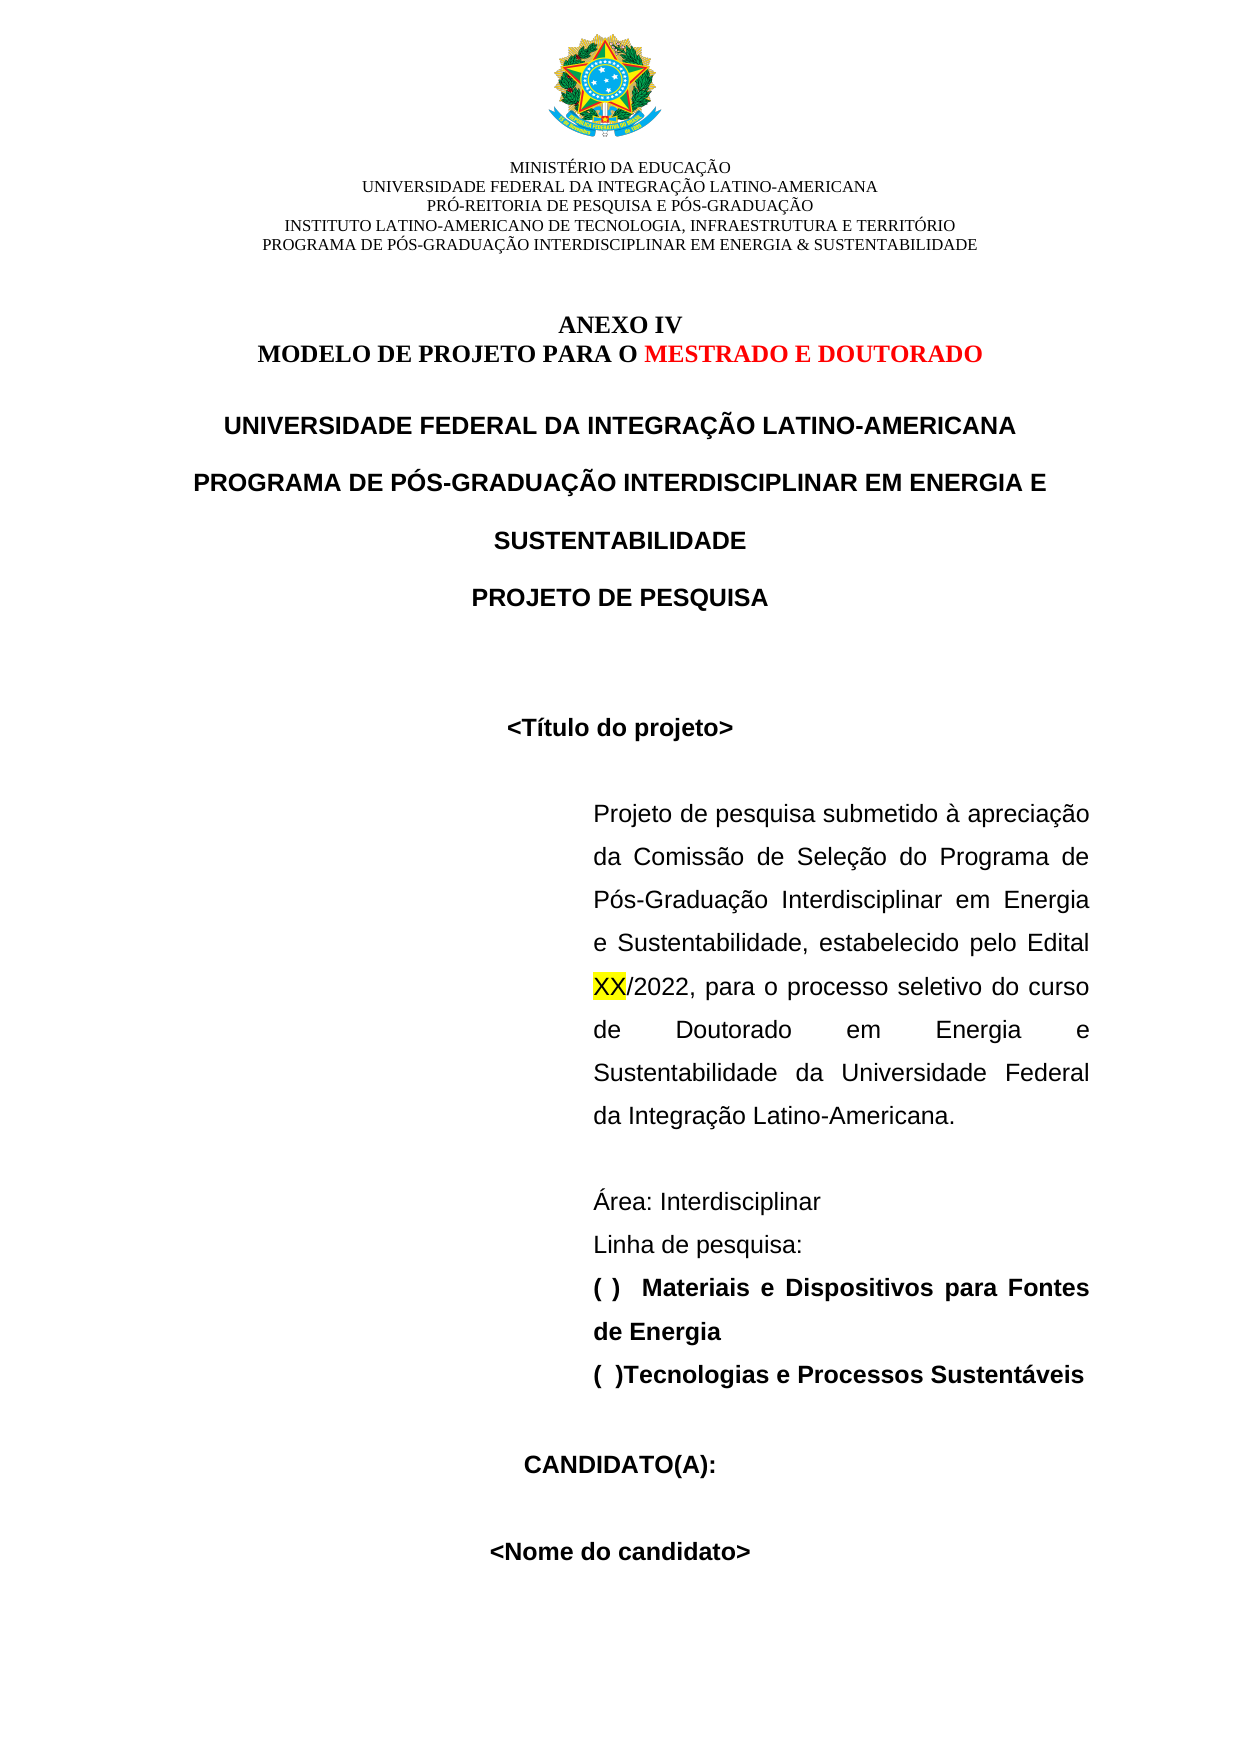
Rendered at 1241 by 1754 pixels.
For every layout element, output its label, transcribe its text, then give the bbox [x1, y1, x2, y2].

text ANEXO IV [150, 310, 1090, 339]
picture [548, 34, 662, 137]
text UNIVERSIDADE FEDERAL DA INTEGRAÇÃO LATINO-AMERICANA [150, 411, 1090, 440]
picture [633, 123, 641, 129]
text Linha de pesquisa: [593, 1230, 1090, 1259]
text ( )Tecnologias e Processos Sustentáveis [593, 1360, 1090, 1388]
text Área: Interdisciplinar [593, 1187, 1090, 1216]
text CANDIDATO(A): [150, 1450, 1090, 1479]
text <Título do projeto> [150, 713, 1090, 742]
text Projeto de pesquisa submetido à apreciação da Comissão de Seleção do Programa de Pós-Graduação Interdisciplinar em Energia e Sustentabilidade, estabelecido pelo Edital XX/2022, para o processo seletivo do curso de Doutorado em Energia e Sustentabilidade da Universidade Federal da Integração Latino-Americana. [593, 799, 1090, 1130]
text MODELO DE PROJETO PARA O MESTRADO E DOUTORADO [150, 339, 1090, 368]
text <Nome do candidato> [150, 1537, 1090, 1565]
text ( ) Materiais e Dispositivos para Fontes de Energia [593, 1273, 1090, 1345]
picture [628, 116, 641, 124]
text PROGRAMA DE PÓS-GRADUAÇÃO INTERDISCIPLINAR EM ENERGIA E SUSTENTABILIDADE [150, 468, 1090, 555]
text PROJETO DE PESQUISA [150, 583, 1090, 612]
